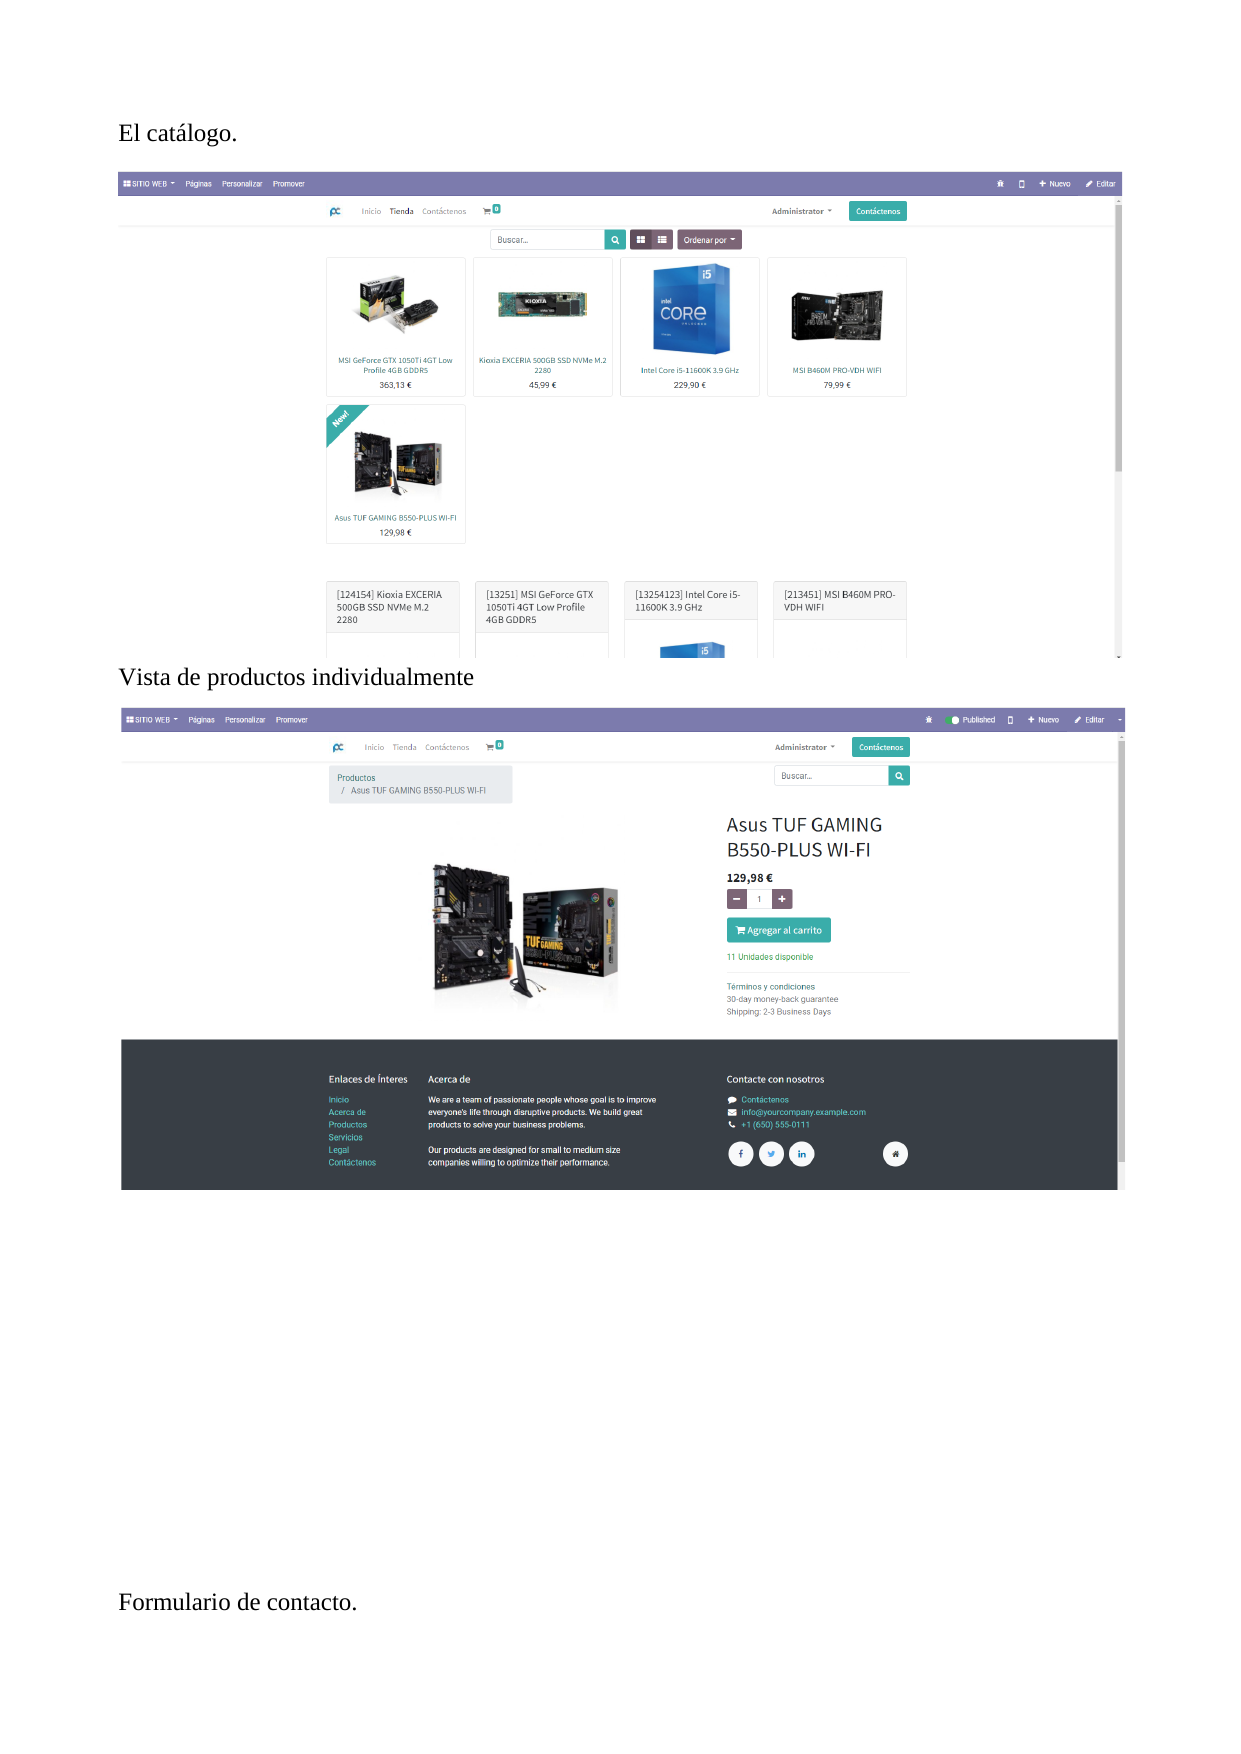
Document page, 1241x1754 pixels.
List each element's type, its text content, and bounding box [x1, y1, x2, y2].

picture [118, 169, 1123, 658]
text Formulario de contacto. [118, 1587, 1122, 1616]
text Vista de productos individualmente [118, 658, 1122, 690]
picture [121, 706, 1126, 1190]
text El catálogo. [118, 118, 1122, 147]
